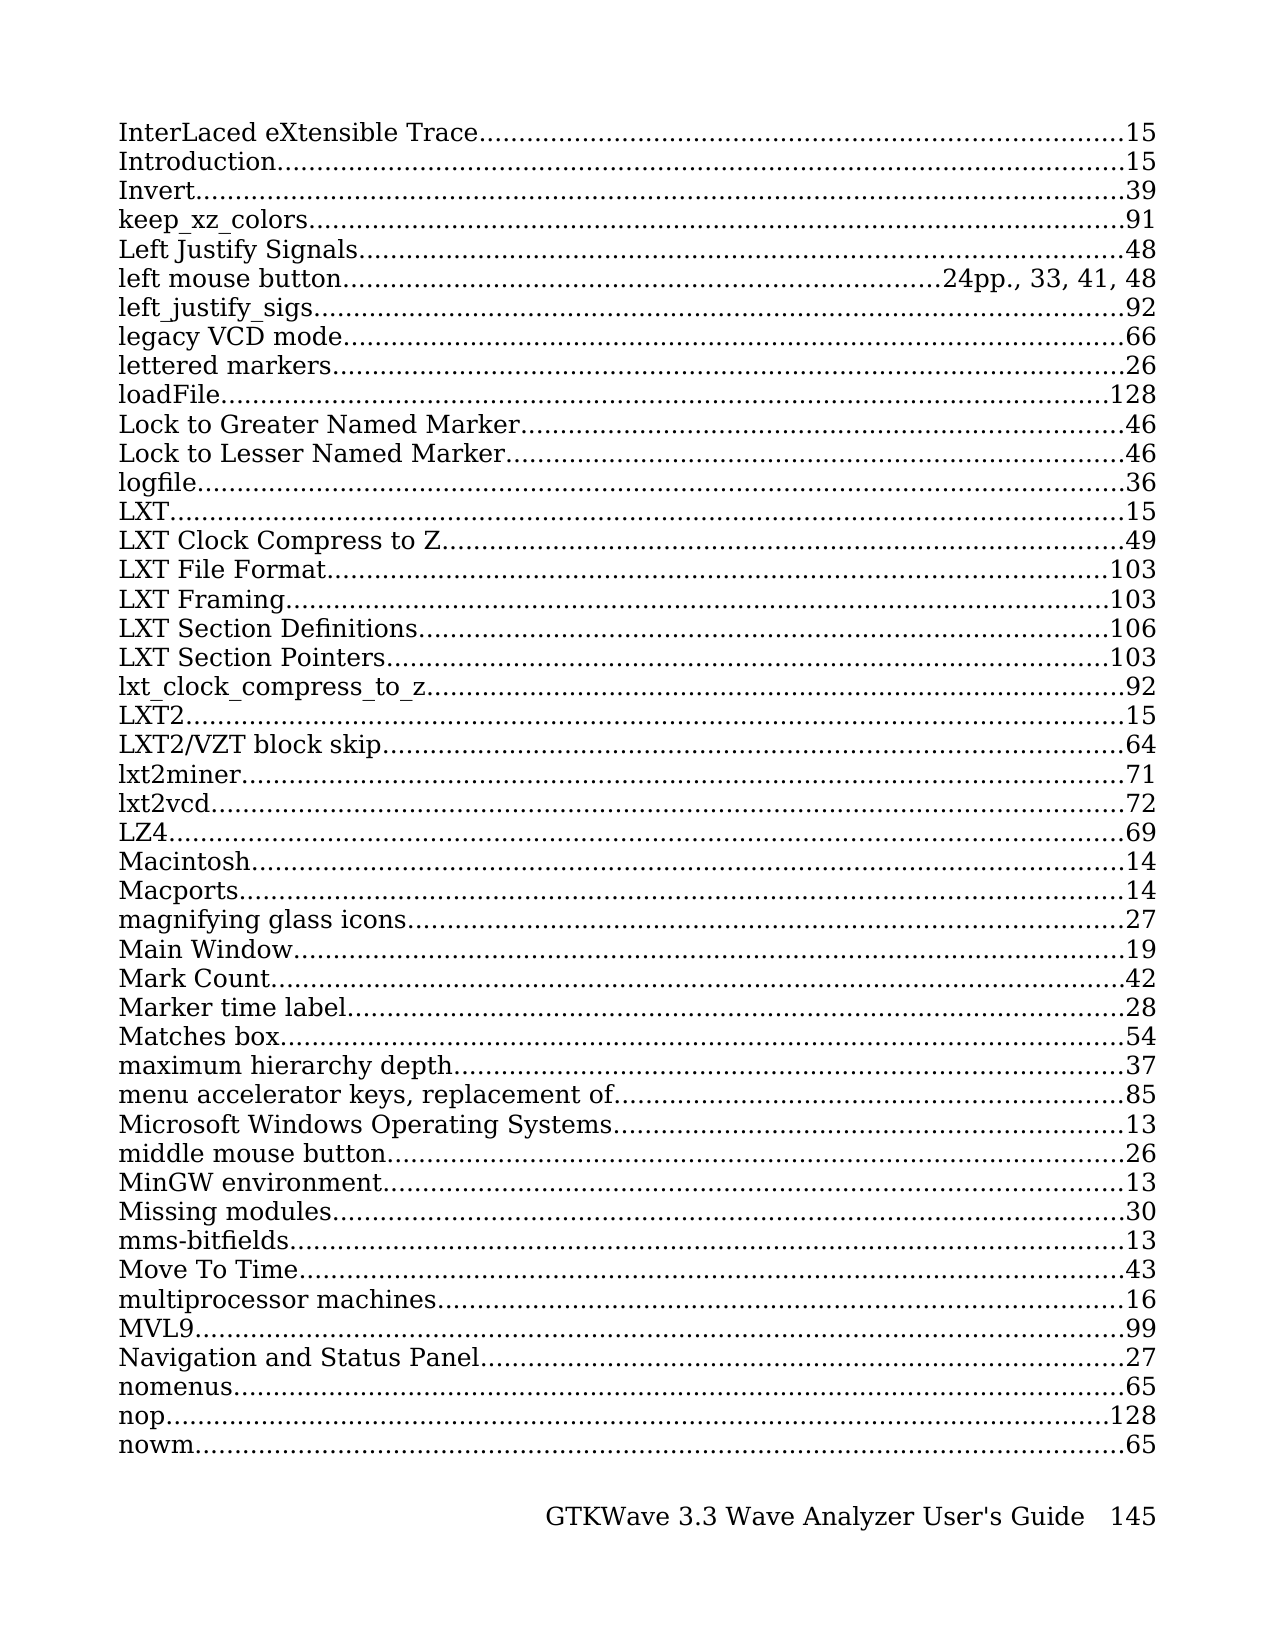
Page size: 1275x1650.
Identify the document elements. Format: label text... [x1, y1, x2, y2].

text LXT 15 [118, 497, 1157, 526]
text Invert 39 [118, 176, 1157, 206]
text mms-bitfields 13 [118, 1226, 1157, 1256]
text legacy VCD mode 66 [118, 322, 1157, 351]
text left_justify_sigs 92 [118, 293, 1157, 322]
text nomenus 65 [118, 1372, 1157, 1401]
text MinGW environment 13 [118, 1168, 1157, 1197]
text Macports 14 [118, 876, 1157, 906]
text Missing modules 30 [118, 1197, 1157, 1226]
text MVL9 99 [118, 1314, 1157, 1343]
text Left Justify Signals 48 [118, 235, 1157, 264]
text LZ4 69 [118, 818, 1157, 847]
text Main Window 19 [118, 935, 1157, 964]
text Microsoft Windows Operating Systems 13 [118, 1110, 1157, 1139]
text magnifying glass icons 27 [118, 906, 1157, 935]
text LXT Clock Compress to Z 49 [118, 526, 1157, 556]
text Matches box 54 [118, 1022, 1157, 1051]
text Introduction 15 [118, 147, 1157, 176]
text LXT File Format 103 [118, 556, 1157, 585]
text nowm 65 [118, 1431, 1157, 1460]
text Move To Time 43 [118, 1256, 1157, 1285]
text Mark Count 42 [118, 964, 1157, 993]
text Lock to Lesser Named Marker 46 [118, 439, 1157, 468]
text Marker time label 28 [118, 993, 1157, 1022]
text multiprocessor machines 16 [118, 1285, 1157, 1314]
text middle mouse button 26 [118, 1139, 1157, 1168]
text left mouse button 24pp., 33, 41, 48 [118, 264, 1157, 293]
text LXT Section Pointers 103 [118, 643, 1157, 672]
text loadFile 128 [118, 381, 1157, 410]
text Macintosh 14 [118, 847, 1157, 876]
text LXT Framing 103 [118, 585, 1157, 614]
text nop 128 [118, 1401, 1157, 1431]
text LXT Section Definitions 106 [118, 614, 1157, 643]
text LXT2/VZT block skip 64 [118, 731, 1157, 760]
text lettered markers 26 [118, 351, 1157, 381]
text lxt2miner 71 [118, 760, 1157, 789]
text LXT2 15 [118, 701, 1157, 731]
text keep_xz_colors 91 [118, 206, 1157, 235]
text logfile 36 [118, 468, 1157, 497]
text Lock to Greater Named Marker 46 [118, 410, 1157, 439]
text menu accelerator keys, replacement of 85 [118, 1081, 1157, 1110]
text maximum hierarchy depth 37 [118, 1051, 1157, 1081]
text lxt_clock_compress_to_z 92 [118, 672, 1157, 701]
text lxt2vcd 72 [118, 789, 1157, 818]
text InterLaced eXtensible Trace 15 [118, 118, 1157, 147]
text Navigation and Status Panel 27 [118, 1343, 1157, 1372]
